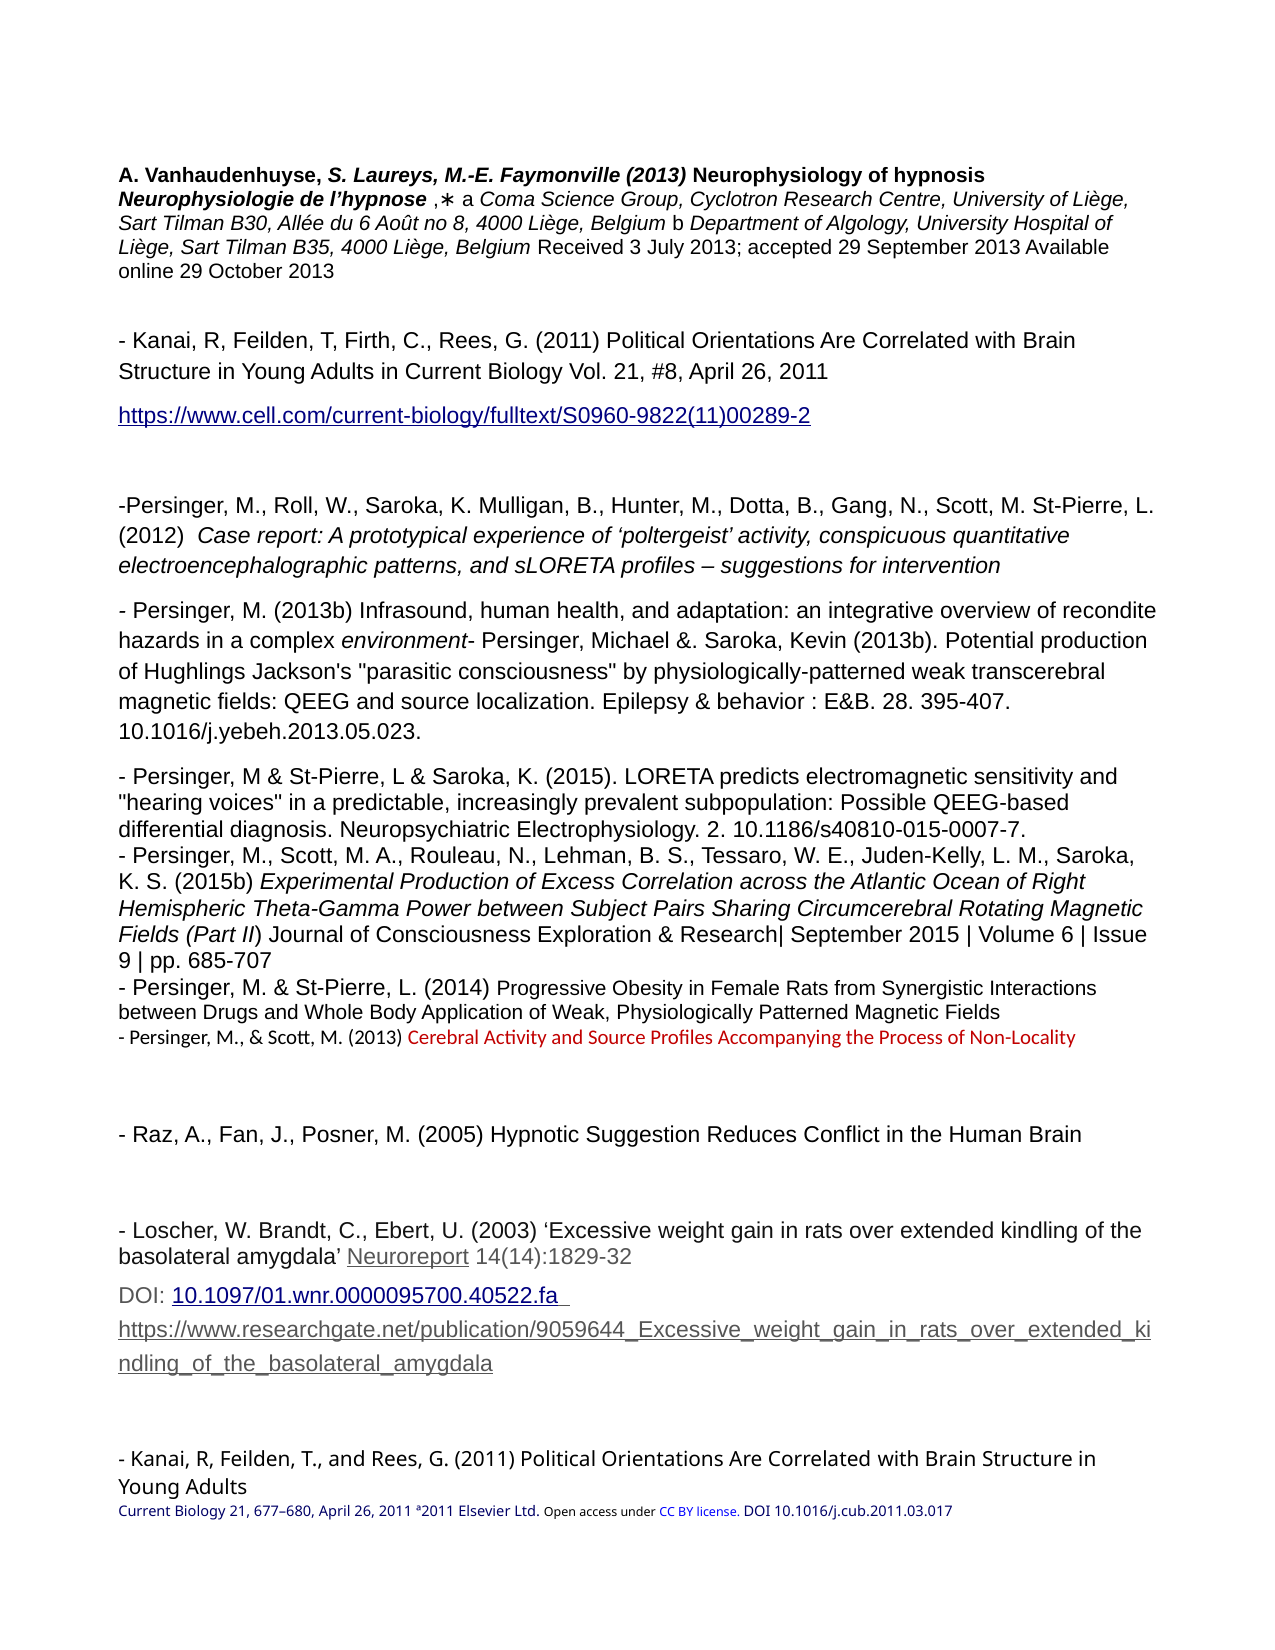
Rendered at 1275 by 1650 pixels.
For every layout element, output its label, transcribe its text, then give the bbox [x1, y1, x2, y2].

text A. Vanhaudenhuyse, S. Laureys, M.-E. Faymonville (2013) Neurophysiology of hypnosis Neurophysiologie de l’hypnose ,∗ a Coma Science Group, Cyclotron Research Centre, University of Liège, Sart Tilman B30, Allée du 6 Août no 8, 4000 Liège, Belgium b Department of Algology, University Hospital of Liège, Sart Tilman B35, 4000 Liège, Belgium Received 3 July 2013; accepted 29 September 2013 Available online 29 October 2013 [118, 163, 1157, 283]
text - Kanai, R, Feilden, T., and Rees, G. (2011) Political Orientations Are Correlated with Brain Structure in Young Adults [118, 1444, 1157, 1501]
text - Persinger, M. & St-Pierre, L. (2014) Progressive Obesity in Female Rats from Synergistic Interactions between Drugs and Whole Body Application of Weak, Physiologically Patterned Magnetic Fields [118, 974, 1157, 1024]
text - Raz, A., Fan, J., Posner, M. (2005) Hypnotic Suggestion Reduces Conflict in the Human Brain [118, 1121, 1157, 1147]
text https://www.cell.com/current-biology/fulltext/S0960-9822(11)00289-2 [118, 402, 1157, 429]
text Current Biology 21, 677–680, April 26, 2011 ª2011 Elsevier Ltd. Open access under CC BY license. DOI 10.1016/j.cub.2011.03.017 [118, 1501, 1157, 1521]
subtitle - Loscher, W. Brandt, C., Ebert, U. (2003) ‘Excessive weight gain in rats over extended kindling of the basolateral amygdala’ Neuroreport 14(14):1829-32 [118, 1217, 1157, 1269]
text - Kanai, R, Feilden, T, Firth, C., Rees, G. (2011) Political Orientations Are Correlated with Brain Structure in Young Adults in Current Biology Vol. 21, #8, April 26, 2011 [118, 327, 1157, 384]
text - Persinger, M. (2013b) Infrasound, human health, and adaptation: an integrative overview of recondite hazards in a complex environment- Persinger, Michael &. Saroka, Kevin (2013b). Potential production of Hughlings Jackson's "parasitic consciousness" by physiologically-patterned weak transcerebral magnetic fields: QEEG and source localization. Epilepsy & behavior : E&B. 28. 395-407. 10.1016/j.yebeh.2013.05.023. [118, 597, 1157, 744]
text - Persinger, M., & Scott, M. (2013) Cerebral Activity and Source Profiles Accompanying the Process of Non-Locality [118, 1024, 1157, 1049]
text DOI: 10.1097/01.wnr.0000095700.40522.fa https://www.researchgate.net/publication/9059644_Excessive_weight_gain_in_rats_over_extended_kindling_of_the_basolateral_amygdala [118, 1282, 1157, 1377]
text - Persinger, M & St-Pierre, L & Saroka, K. (2015). LORETA predicts electromagnetic sensitivity and "hearing voices" in a predictable, increasingly prevalent subpopulation: Possible QEEG-based differential diagnosis. Neuropsychiatric Electrophysiology. 2. 10.1186/s40810-015-0007-7. [118, 763, 1157, 842]
text - Persinger, M., Scott, M. A., Rouleau, N., Lehman, B. S., Tessaro, W. E., Juden-Kelly, L. M., Saroka, K. S. (2015b) Experimental Production of Excess Correlation across the Atlantic Ocean of Right Hemispheric Theta-Gamma Power between Subject Pairs Sharing Circumcerebral Rotating Magnetic Fields (Part II) Journal of Consciousness Exploration & Research| September 2015 | Volume 6 | Issue 9 | pp. 685-707 [118, 842, 1157, 974]
text -Persinger, M., Roll, W., Saroka, K. Mulligan, B., Hunter, M., Dotta, B., Gang, N., Scott, M. St-Pierre, L. (2012) Case report: A prototypical experience of ‘poltergeist’ activity, conspicuous quantitative electroencephalographic patterns, and sLORETA profiles – suggestions for intervention [118, 492, 1157, 579]
